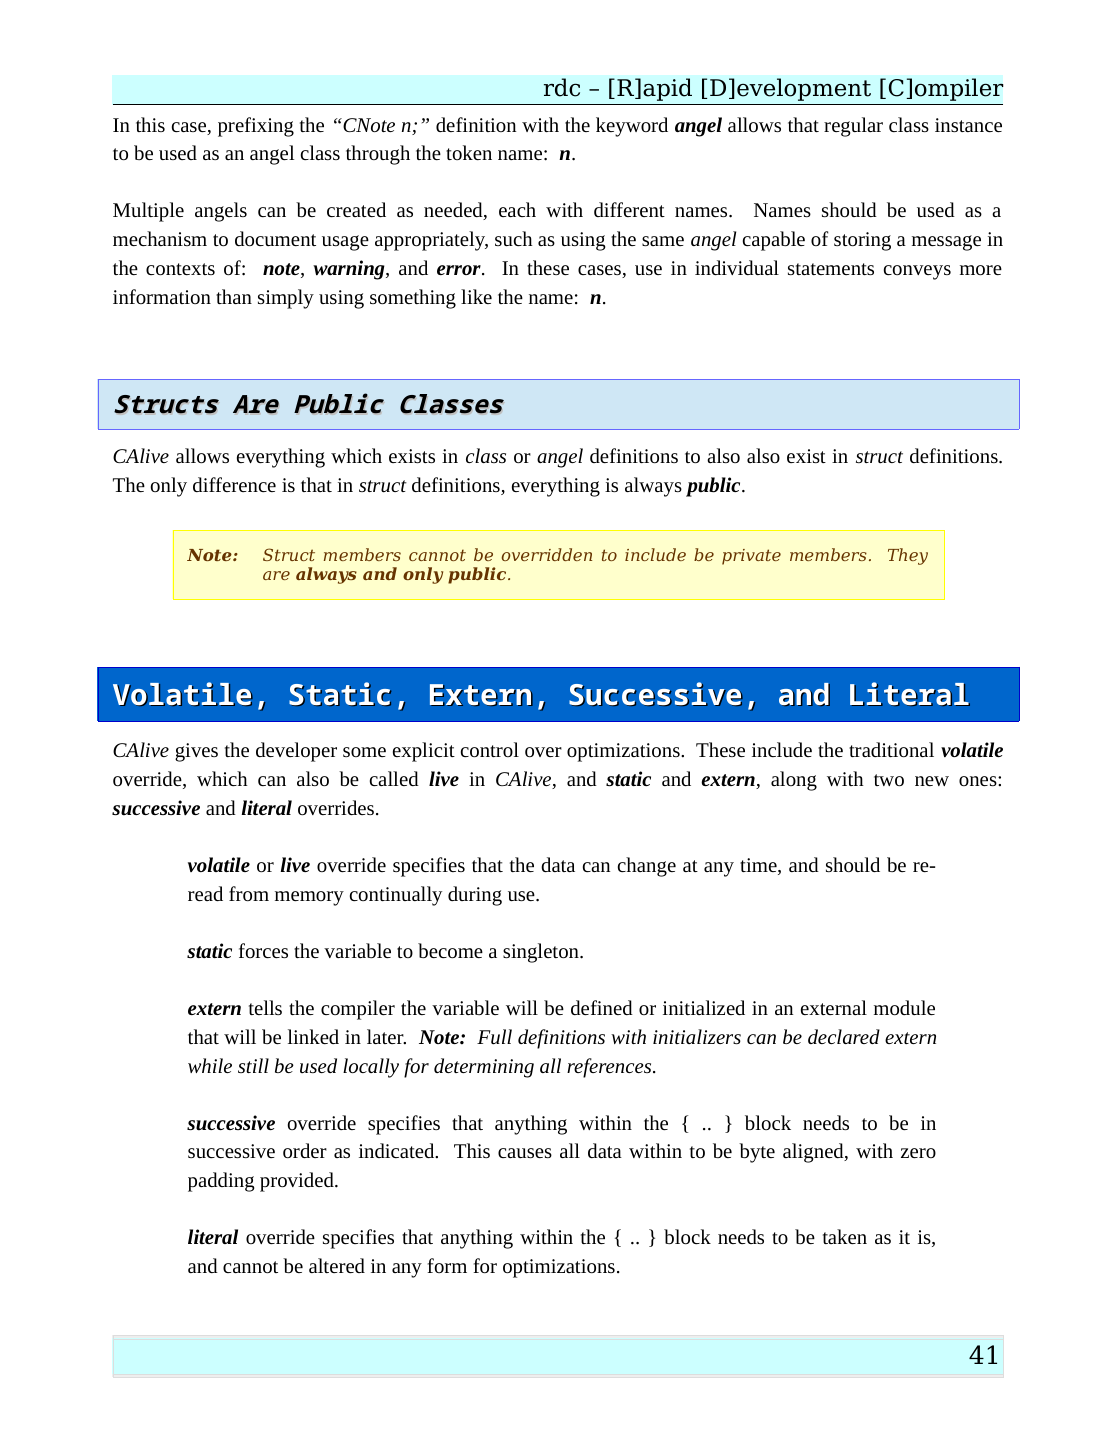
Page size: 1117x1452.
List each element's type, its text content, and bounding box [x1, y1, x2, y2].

text Multiple angels can be created as needed, each with different names. Names should be used as a mechanism to document usage appropriately, such as using the same angel capable of storing a message in the contexts of: note, warning, and error. In these cases, use in individual statements conveys more information than simply using something like the name: n. [112, 198, 1003, 309]
text Note: Struct members cannot be overridden to include be private members. They are always and only public. [174, 531, 944, 599]
text successive override specifies that anything within the { .. } block needs to be in successive order as indicated. This causes all data within to be byte aligned, with zero padding provided. [187, 1111, 938, 1192]
subtitle Structs Are Public Classes [99, 380, 1019, 429]
text In this case, prefixing the “CNote n;” definition with the keyword angel allows that regular class instance to be used as an angel class through the token name: n. [112, 112, 1003, 165]
text literal override specifies that anything within the { .. } block needs to be taken as it is, and cannot be altered in any form for optimizations. [187, 1225, 938, 1278]
text CAlive gives the developer some explicit control over optimizations. These include the traditional volatile override, which can also be called live in CAlive, and static and extern, along with two new ones: successive and literal overrides. [112, 738, 1003, 820]
text CAlive allows everything which exists in class or angel definitions to also also exist in struct definitions. The only difference is that in struct definitions, everything is always public. [112, 444, 1003, 497]
text volatile or live override specifies that the data can change at any time, and should be re-read from memory continually during use. [187, 853, 938, 906]
text static forces the variable to become a singleton. [187, 939, 938, 963]
text extern tells the compiler the variable will be defined or initialized in an external module that will be linked in later. Note: Full definitions with initializers can be declared extern while still be used locally for determining all references. [187, 996, 938, 1078]
subtitle Volatile, Static, Extern, Successive, and Literal [99, 668, 1019, 721]
